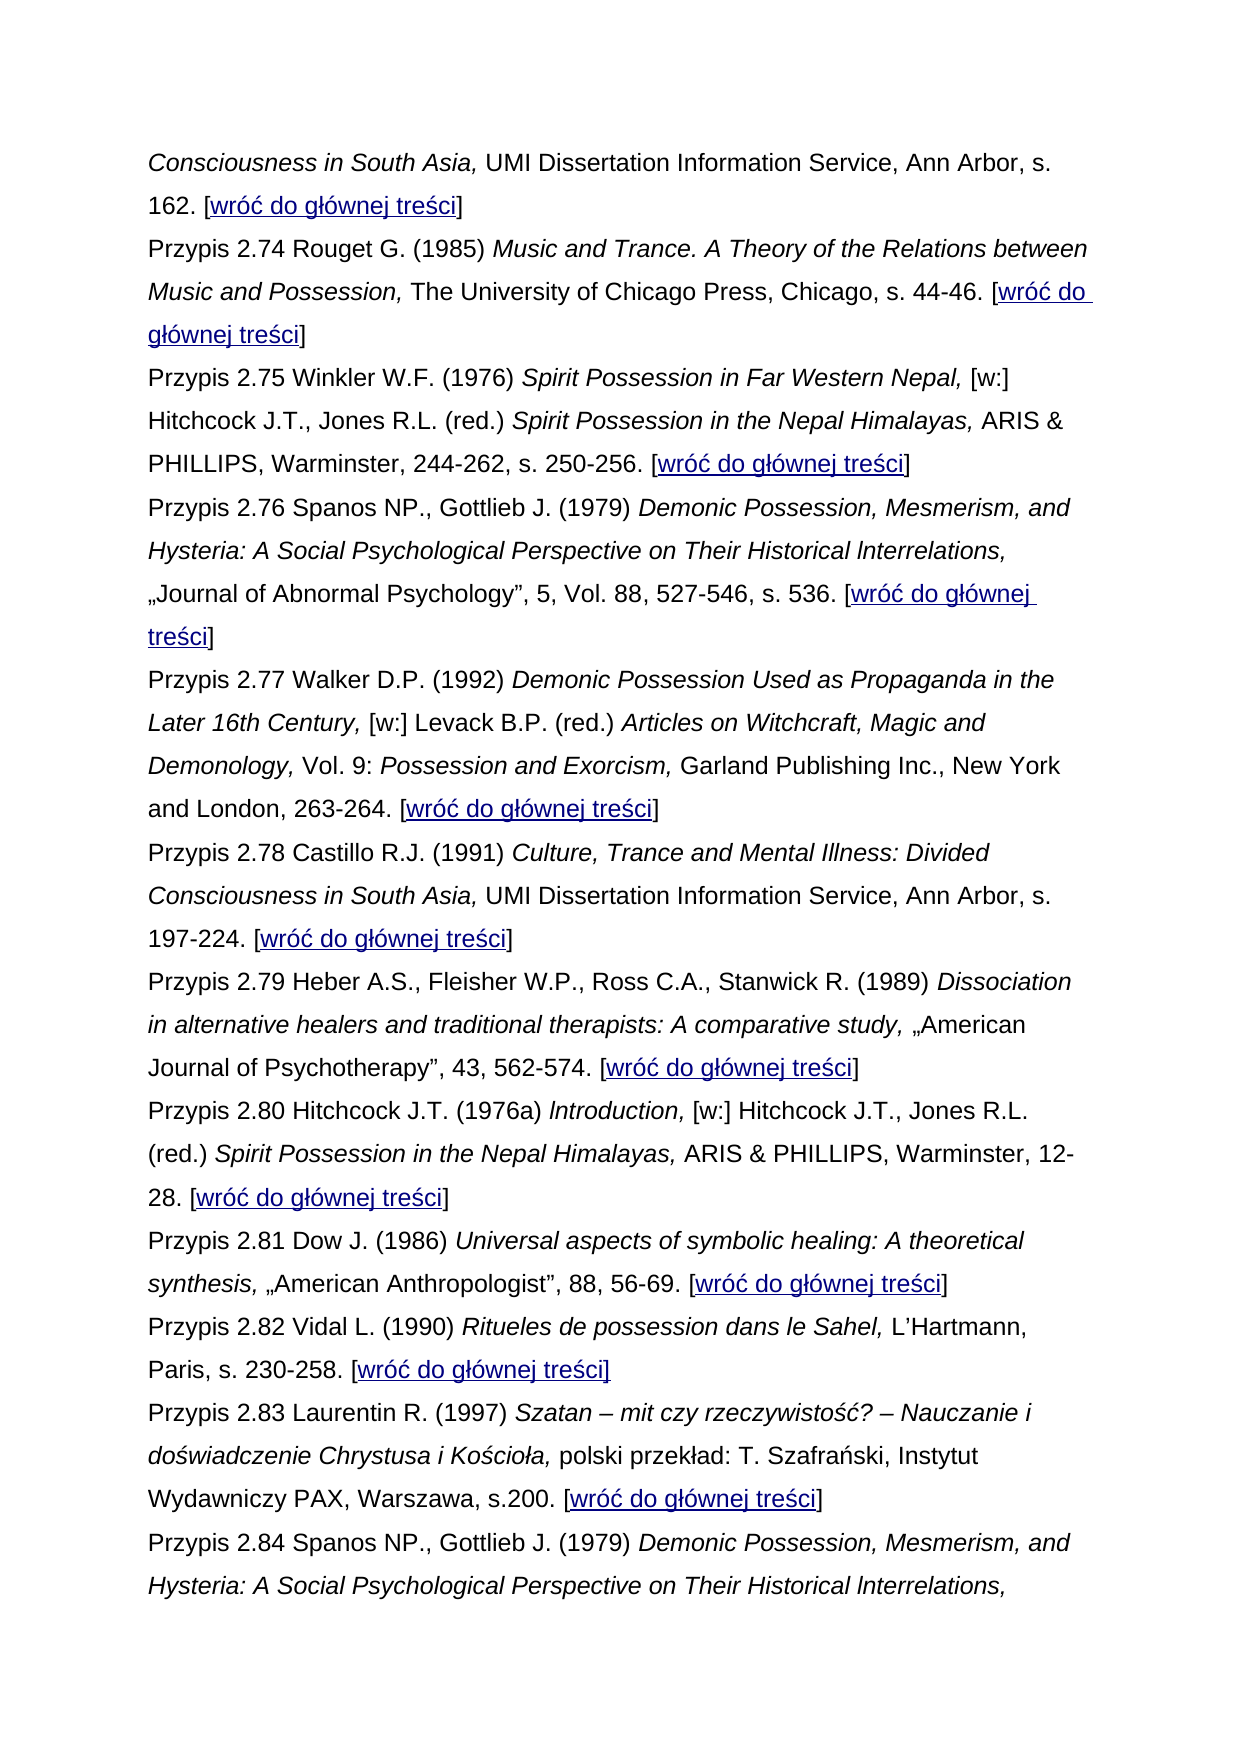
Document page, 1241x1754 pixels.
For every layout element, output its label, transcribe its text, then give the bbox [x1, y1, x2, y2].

text Przypis 2.81 Dow J. (1986) Universal aspects of symbolic healing: A theoretical synthesis, „American Anthropologist”, 88, 56-69. [wróć do głównej treści] [148, 1226, 1093, 1298]
text Przypis 2.84 Spanos NP., Gottlieb J. (1979) Demonic Possession, Mesmerism, and Hysteria: A Social Psychological Perspective on Their Historical lnterrelations, [148, 1528, 1093, 1599]
text Przypis 2.82 Vidal L. (1990) Ritueles de possession dans le Sahel, L’Hartmann, Paris, s. 230-258. [wróć do głównej treści] [148, 1312, 1093, 1384]
text Przypis 2.83 Laurentin R. (1997) Szatan – mit czy rzeczywistość? – Nauczanie i doświadczenie Chrystusa i Kościoła, polski przekład: T. Szafrański, Instytut Wydawniczy PAX, Warszawa, s.200. [wróć do głównej treści] [148, 1398, 1093, 1513]
text Przypis 2.78 Castillo R.J. (1991) Culture, Trance and Mental Illness: Divided Consciousness in South Asia, UMI Dissertation Information Service, Ann Arbor, s. 197-224. [wróć do głównej treści] [148, 838, 1093, 953]
text Przypis 2.77 Walker D.P. (1992) Demonic Possession Used as Propaganda in the Later 16th Century, [w:] Levack B.P. (red.) Articles on Witchcraft, Magic and Demonology, Vol. 9: Possession and Exorcism, Garland Publishing Inc., New York and London, 263-264. [wróć do głównej treści] [148, 665, 1093, 823]
text Przypis 2.79 Heber A.S., Fleisher W.P., Ross C.A., Stanwick R. (1989) Dissociation in alternative healers and traditional therapists: A comparative study, „American Journal of Psychotherapy”, 43, 562-574. [wróć do głównej treści] [148, 967, 1093, 1082]
text Przypis 2.80 Hitchcock J.T. (1976a) lntroduction, [w:] Hitchcock J.T., Jones R.L. (red.) Spirit Possession in the Nepal Himalayas, ARIS & PHILLIPS, Warminster, 12-28. [wróć do głównej treści] [148, 1096, 1093, 1211]
text Consciousness in South Asia, UMI Dissertation Information Service, Ann Arbor, s. 162. [wróć do głównej treści] [148, 148, 1093, 219]
text Przypis 2.74 Rouget G. (1985) Music and Trance. A Theory of the Relations between Music and Possession, The University of Chicago Press, Chicago, s. 44-46. [wróć do głównej treści] [148, 234, 1093, 349]
text Przypis 2.76 Spanos NP., Gottlieb J. (1979) Demonic Possession, Mesmerism, and Hysteria: A Social Psychological Perspective on Their Historical lnterrelations, „Journal of Abnormal Psychology”, 5, Vol. 88, 527-546, s. 536. [wróć do głównej treści] [148, 493, 1093, 651]
text Przypis 2.75 Winkler W.F. (1976) Spirit Possession in Far Western Nepal, [w:] Hitchcock J.T., Jones R.L. (red.) Spirit Possession in the Nepal Himalayas, ARIS & PHILLIPS, Warminster, 244-262, s. 250-256. [wróć do głównej treści] [148, 363, 1093, 478]
